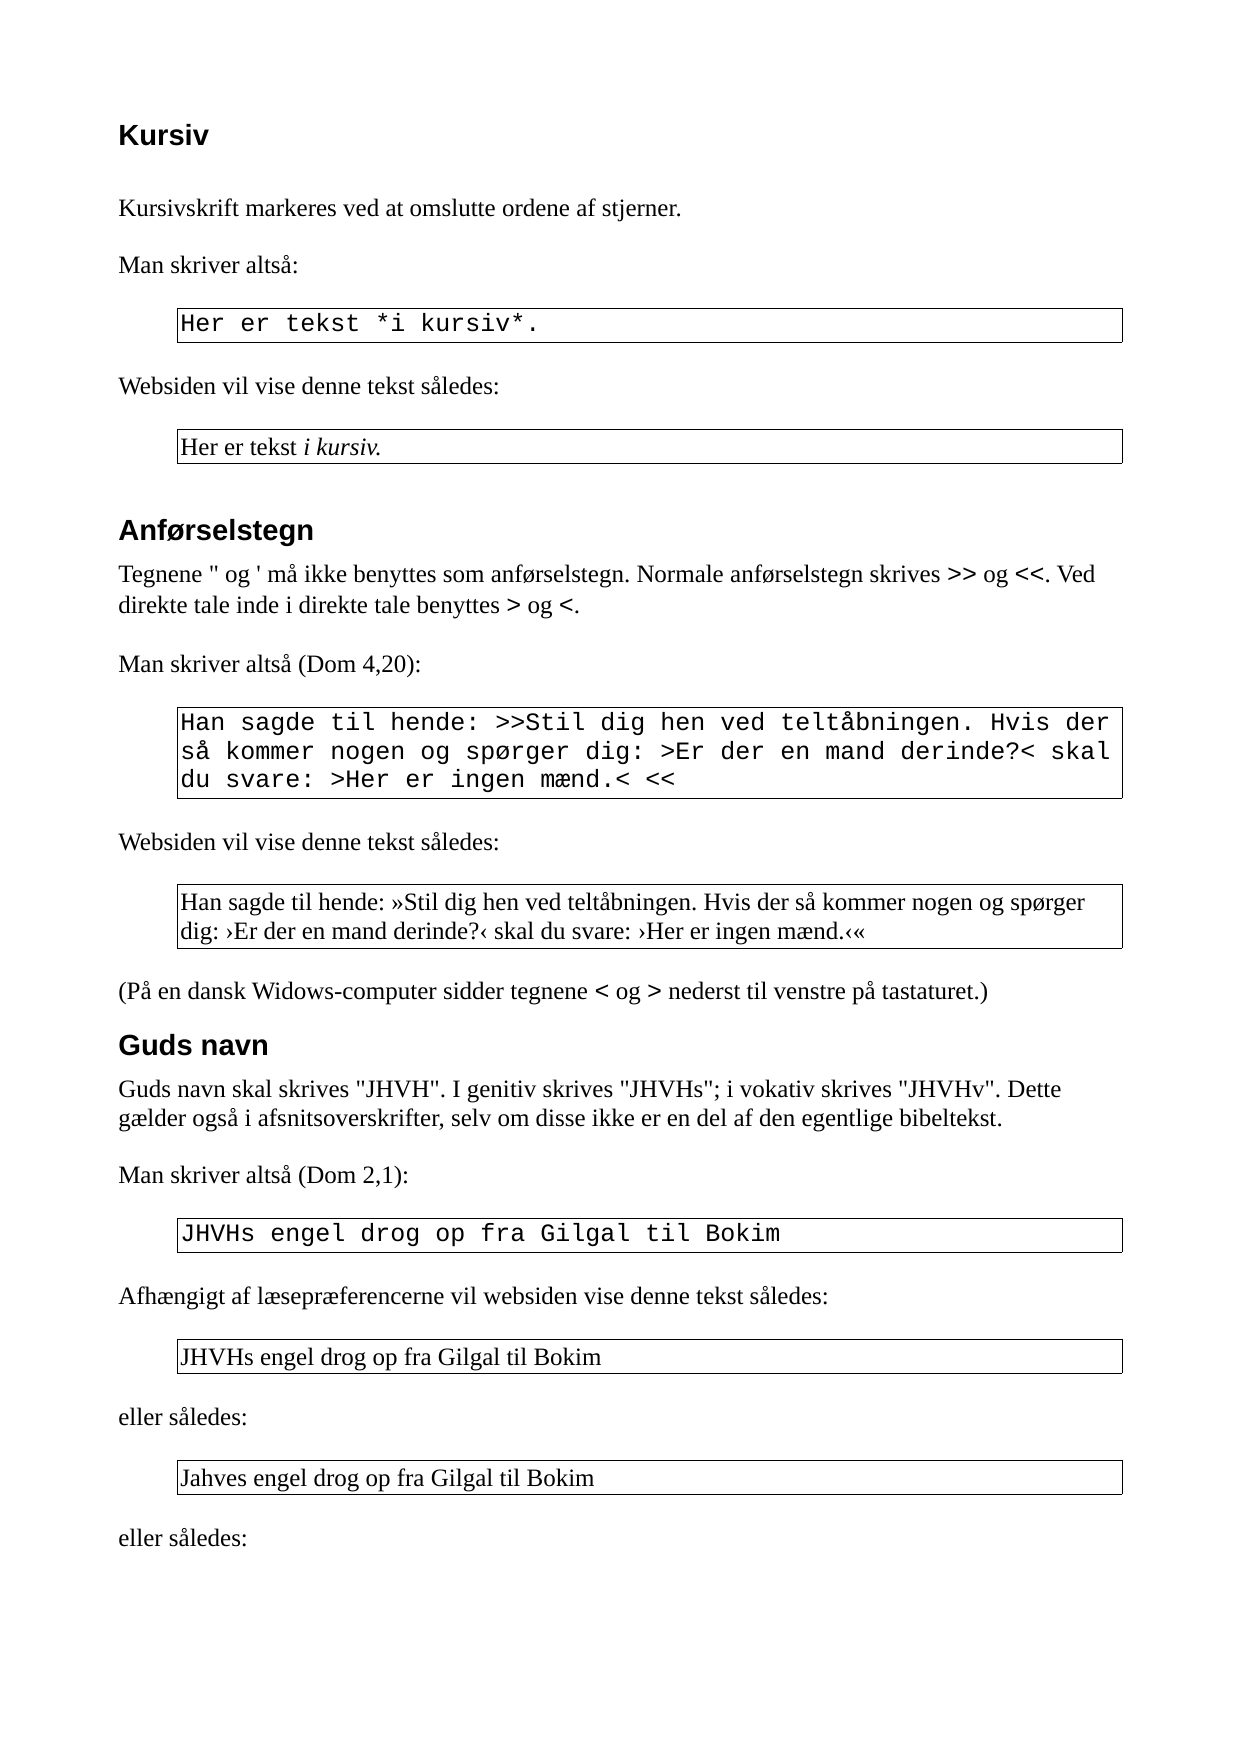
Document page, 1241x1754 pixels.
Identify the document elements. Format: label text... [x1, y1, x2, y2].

text JHVHs engel drog op fra Gilgal til Bokim [178, 1219, 1122, 1252]
text eller således: [118, 1523, 1122, 1552]
subtitle Kursiv [118, 118, 1122, 152]
text Man skriver altså (Dom 4,20): [118, 649, 1122, 678]
text JHVHs engel drog op fra Gilgal til Bokim [178, 1340, 1122, 1373]
text Her er tekst i kursiv. [178, 430, 1122, 463]
text eller således: [118, 1402, 1122, 1431]
text Afhængigt af læsepræferencerne vil websiden vise denne tekst således: [118, 1281, 1122, 1310]
text Websiden vil vise denne tekst således: [118, 827, 1122, 855]
text (På en dansk Widows-computer sidder tegnene < og > nederst til venstre på tastaturet.) [118, 976, 1122, 1007]
subtitle Anførselstegn [118, 513, 1122, 546]
text Man skriver altså (Dom 2,1): [118, 1160, 1122, 1189]
text Websiden vil vise denne tekst således: [118, 371, 1122, 400]
text Kursivskrift markeres ved at omslutte ordene af stjerner. [118, 193, 1122, 222]
subtitle Guds navn [118, 1028, 1122, 1062]
text Man skriver altså: [118, 250, 1122, 279]
text Guds navn skal skrives "JHVH". I genitiv skrives "JHVHs"; i vokativ skrives "JHVHv". Dette gælder også i afsnitsoverskrifter, selv om disse ikke er en del af den egentlige bibeltekst. [118, 1074, 1122, 1132]
text Her er tekst *i kursiv*. [178, 309, 1122, 342]
text Tegnene " og ' må ikke benyttes som anførselstegn. Normale anførselstegn skrives >> og <<. Ved direkte tale inde i direkte tale benyttes > og <. [118, 559, 1122, 621]
text Jahves engel drog op fra Gilgal til Bokim [178, 1461, 1122, 1494]
text Han sagde til hende: »Stil dig hen ved teltåbningen. Hvis der så kommer nogen og spørger dig: ›Er der en mand derinde?‹ skal du svare: ›Her er ingen mænd.‹« [178, 885, 1122, 948]
text Han sagde til hende: >>Stil dig hen ved teltåbningen. Hvis der så kommer nogen og spørger dig: >Er der en mand derinde?< skal du svare: >Her er ingen mænd.< << [178, 708, 1122, 798]
